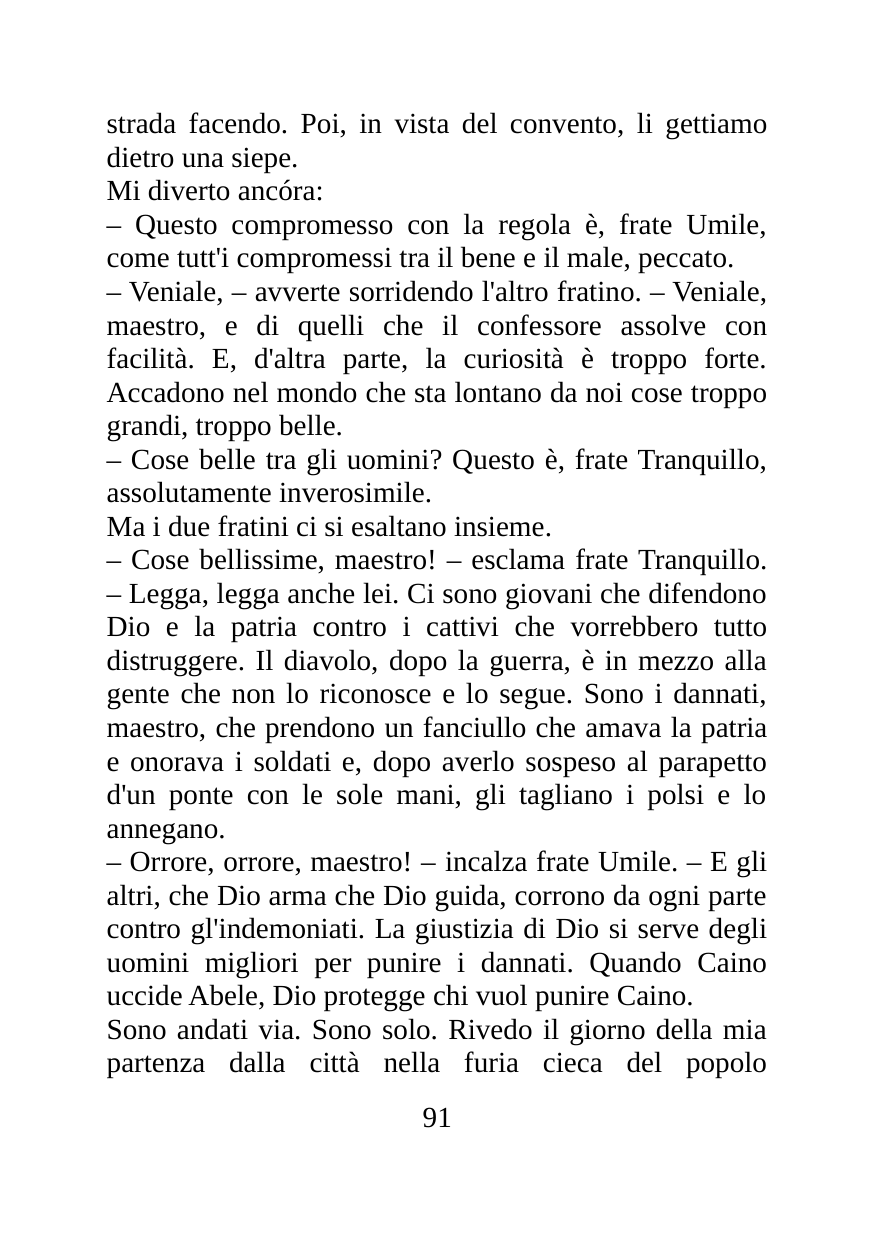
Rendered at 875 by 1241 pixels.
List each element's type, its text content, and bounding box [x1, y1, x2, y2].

text – Cose belle tra gli uomini? Questo è, frate Tranquillo, assolutamente inverosimile. [106, 442, 768, 509]
text – Cose bellissime, maestro! – esclama frate Tranquillo. – Legga, legga anche lei. Ci sono giovani che difendono Dio e la patria contro i cattivi che vorrebbero tutto distruggere. Il diavolo, dopo la guerra, è in mezzo alla gente che non lo riconosce e lo segue. Sono i dannati, maestro, che prendono un fanciullo che amava la patria e onorava i soldati e, dopo averlo sospeso al parapetto d'un ponte con le sole mani, gli tagliano i polsi e lo annegano. [106, 542, 768, 844]
text Sono andati via. Sono solo. Rivedo il giorno della mia partenza dalla città nella furia cieca del popolo [106, 1012, 768, 1079]
text Ma i due fratini ci si esaltano insieme. [106, 509, 768, 542]
text strada facendo. Poi, in vista del convento, li gettiamo dietro una siepe. [106, 106, 768, 173]
text – Questo compromesso con la regola è, frate Umile, come tutt'i compromessi tra il bene e il male, peccato. [106, 207, 768, 274]
text – Veniale, – avverte sorridendo l'altro fratino. – Veniale, maestro, e di quelli che il confessore assolve con facilità. E, d'altra parte, la curiosità è troppo forte. Accadono nel mondo che sta lontano da noi cose troppo grandi, troppo belle. [106, 274, 768, 442]
text Mi diverto ancóra: [106, 173, 768, 207]
text – Orrore, orrore, maestro! – incalza frate Umile. – E gli altri, che Dio arma che Dio guida, corrono da ogni parte contro gl'indemoniati. La giustizia di Dio si serve degli uomini migliori per punire i dannati. Quando Caino uccide Abele, Dio protegge chi vuol punire Caino. [106, 844, 768, 1012]
